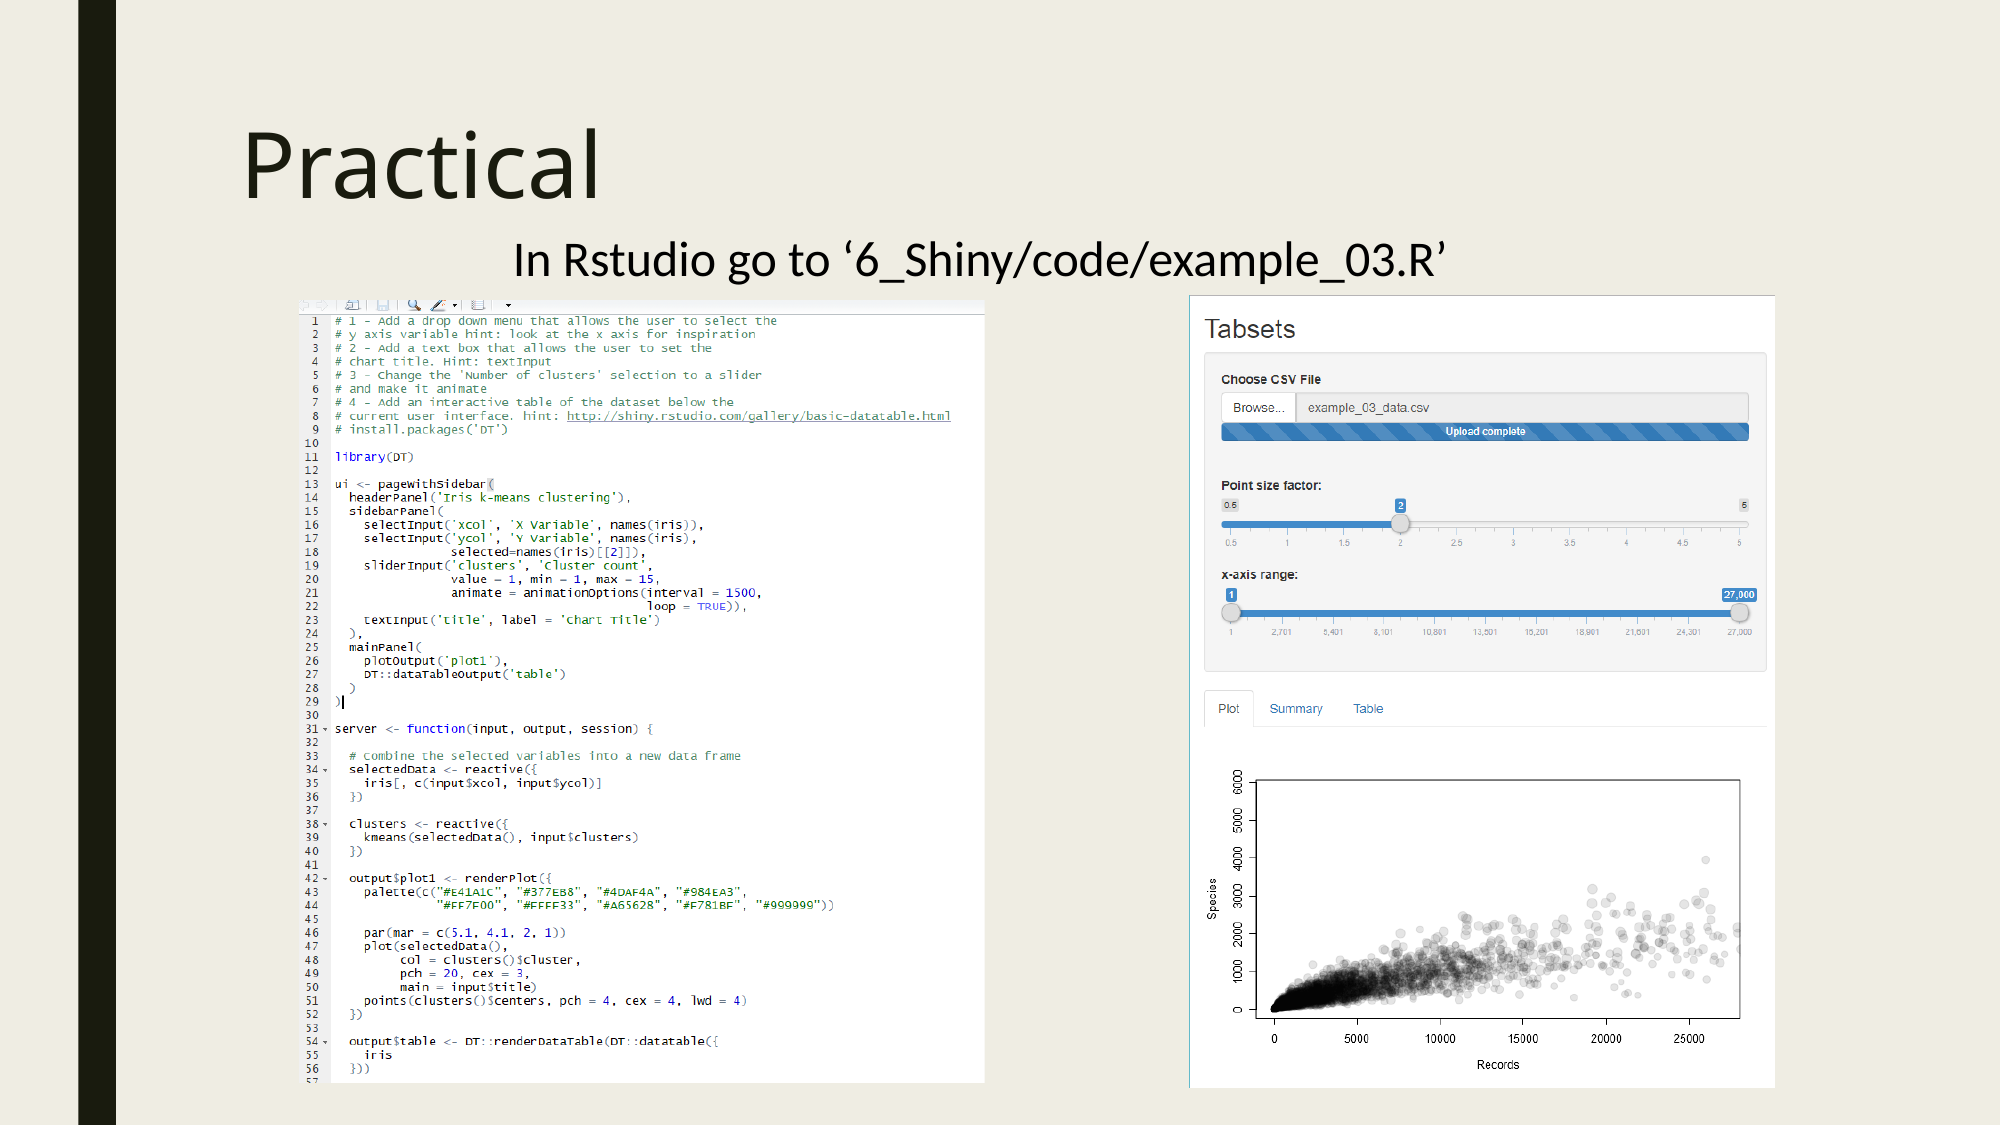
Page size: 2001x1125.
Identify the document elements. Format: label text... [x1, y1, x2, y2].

title Practical [225, 112, 1801, 357]
picture [1189, 295, 1775, 1088]
text_box In Rstudio go to ‘6_Shiny/code/example_03.R’ [497, 219, 1472, 296]
picture [299, 300, 985, 1083]
